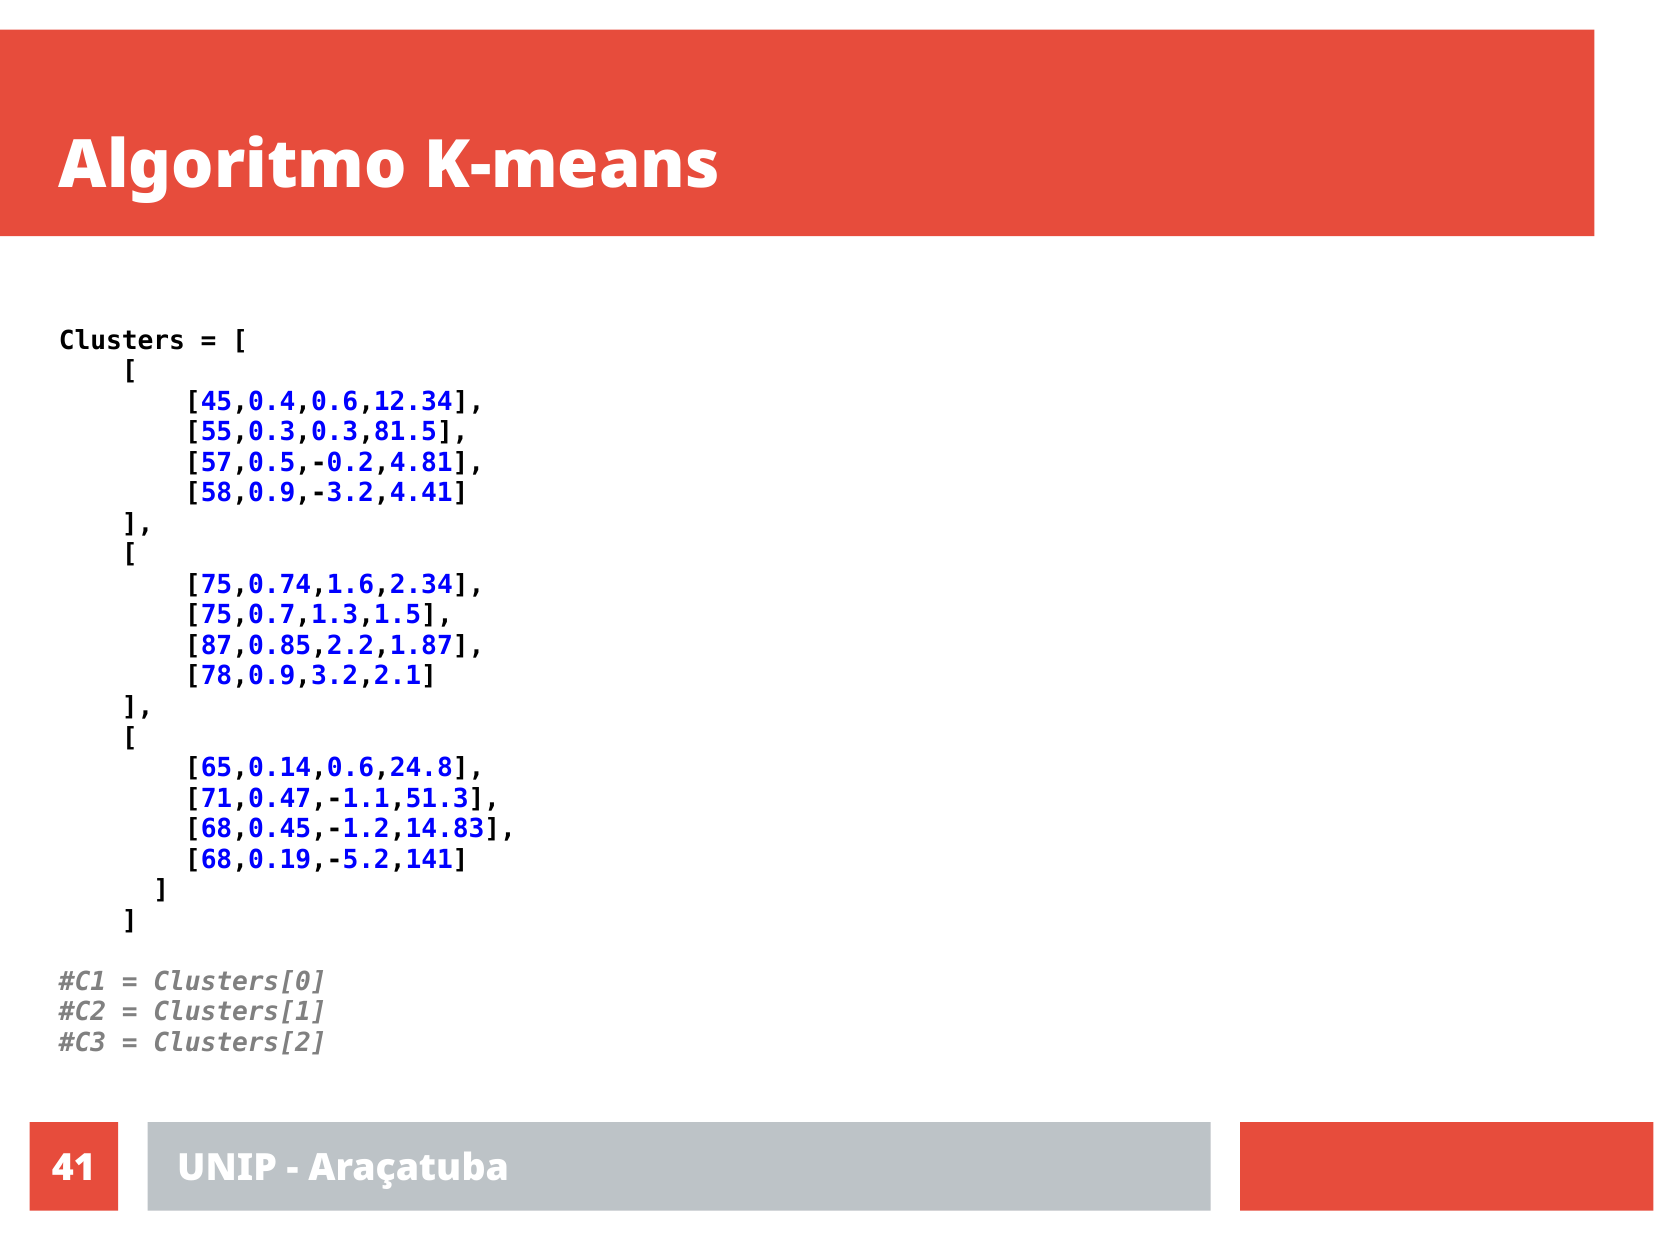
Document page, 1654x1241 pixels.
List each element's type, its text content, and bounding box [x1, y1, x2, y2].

title Algoritmo K-means [59, 59, 1595, 207]
list Clusters = [ [ [45,0.4,0.6,12.34], [55,0.3,0.3,81.5], [57,0.5,-0.2,4.81], [58,0.9,-3.2,4.41] ], [ [75,0.74,1.6,2.34], [75,0.7,1.3,1.5], [87,0.85,2.2,1.87], [78,0.9,3.2,2.1] ], [ [65,0.14,0.6,24.8], [71,0.47,-1.1,51.3], [68,0.45,-1.2,14.83], [68,0.19,-5.2,141] ] ] #C1 = Clusters[0] #C2 = Clusters[1] #C3 = Clusters[2] [59, 324, 1565, 1093]
